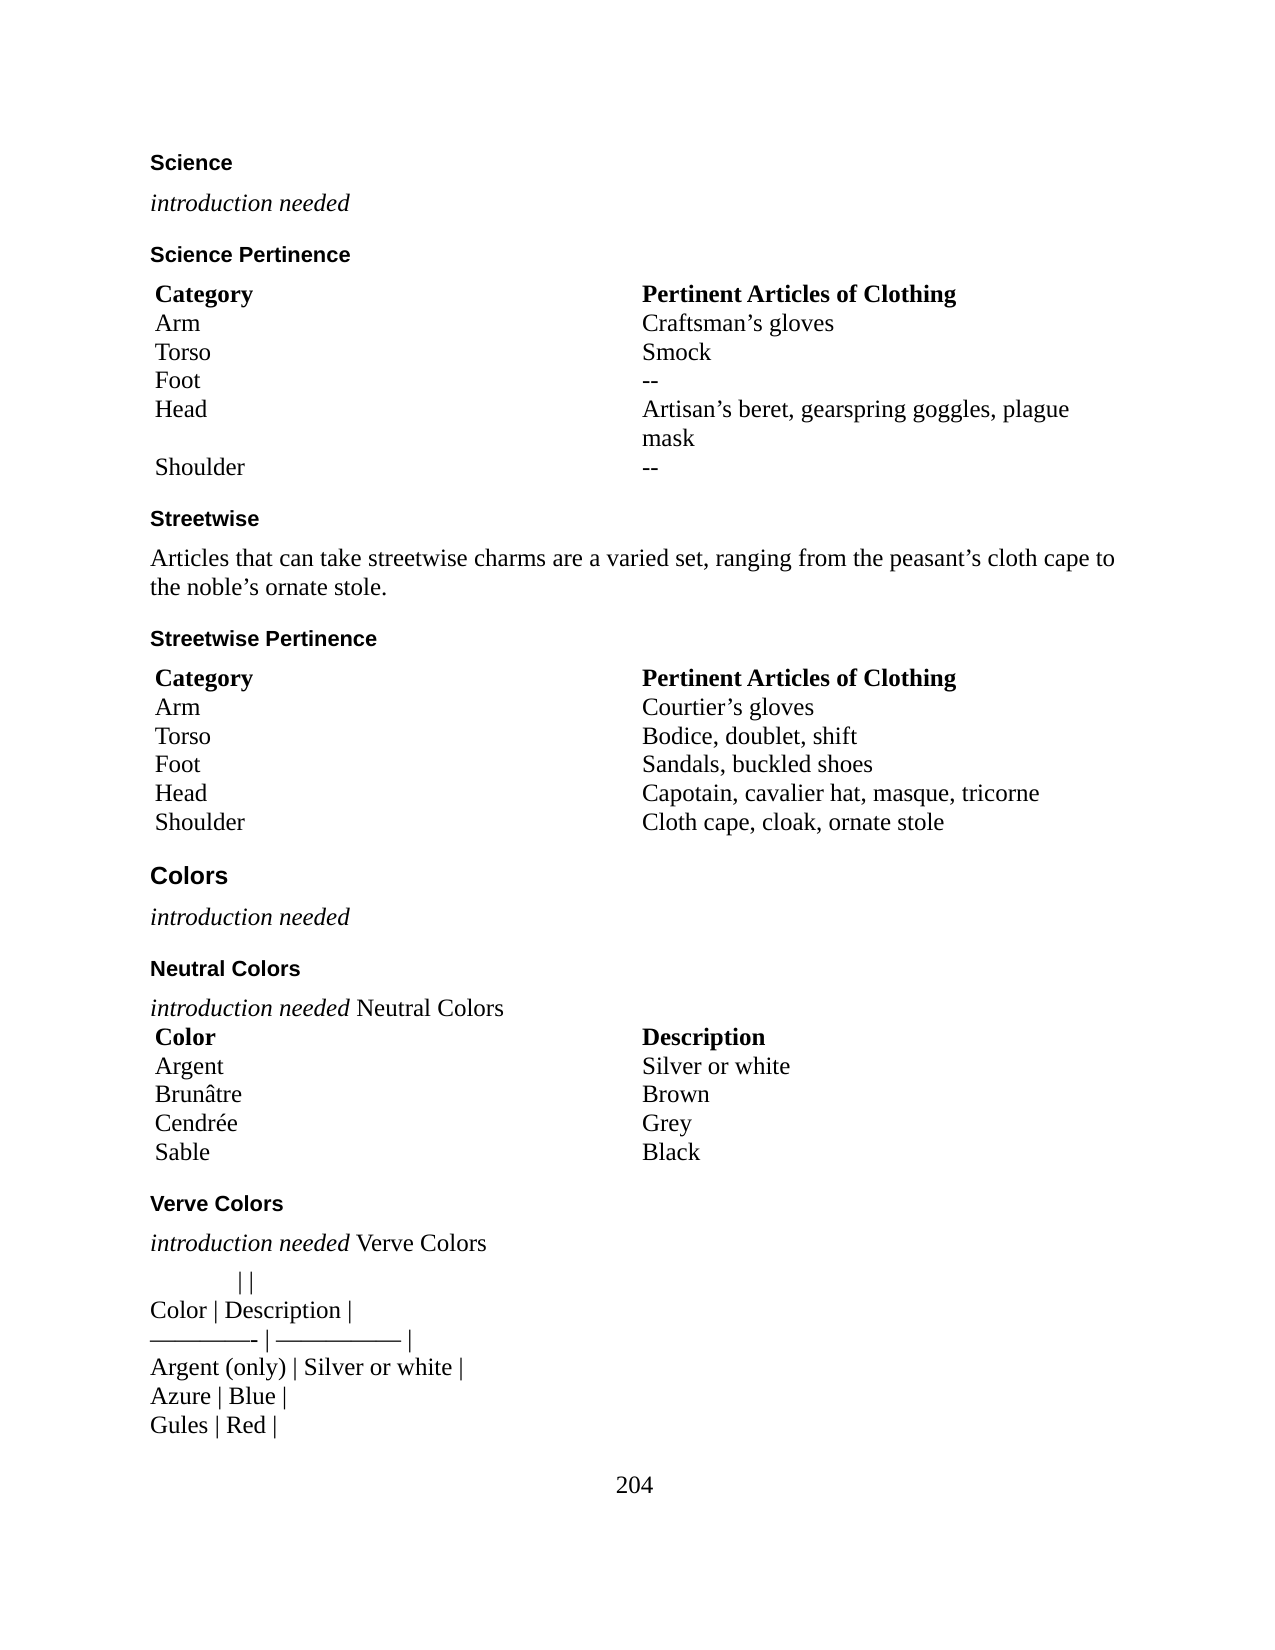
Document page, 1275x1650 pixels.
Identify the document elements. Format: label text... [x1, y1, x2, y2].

table_header Pertinent Articles of Clothing [638, 663, 1125, 692]
text introduction needed [150, 902, 1125, 931]
table_cell Smock [638, 337, 1125, 365]
subtitle Streetwise Pertinence [150, 626, 1125, 651]
table_cell Sandals, buckled shoes [638, 750, 1125, 778]
table_cell Bodice, doublet, shift [638, 721, 1125, 749]
table_header Category [150, 279, 637, 308]
table_cell Head [150, 778, 637, 807]
table_cell Torso [150, 337, 637, 365]
table_cell Shoulder [150, 452, 637, 480]
table_cell -- [638, 365, 1125, 394]
table_cell Arm [150, 308, 637, 337]
text introduction needed Neutral Colors [150, 993, 1125, 1022]
table_cell Silver or white [638, 1051, 1125, 1079]
table_cell Foot [150, 365, 637, 394]
subtitle Science Pertinence [150, 241, 1125, 267]
table_cell Brunâtre [150, 1080, 637, 1108]
table_header Description [638, 1022, 1125, 1051]
subtitle Colors [150, 861, 1125, 889]
text introduction needed [150, 188, 1125, 216]
table_header Category [150, 663, 637, 692]
text | | Color | Description | ————- | ————— | Argent (only) | Silver or white | Azure | Blue | Gules | Red | [150, 1266, 1125, 1439]
table_header Color [150, 1022, 637, 1051]
subtitle Neutral Colors [150, 956, 1125, 981]
table_cell -- [638, 452, 1125, 480]
table_cell Grey [638, 1108, 1125, 1137]
table_cell Torso [150, 721, 637, 749]
table_cell Head [150, 394, 637, 452]
table_header Pertinent Articles of Clothing [638, 279, 1125, 308]
table_cell Brown [638, 1080, 1125, 1108]
table_cell Arm [150, 692, 637, 721]
table_cell Cendrée [150, 1108, 637, 1137]
table_cell Capotain, cavalier hat, masque, tricorne [638, 778, 1125, 807]
table_cell Black [638, 1137, 1125, 1166]
table_cell Sable [150, 1137, 637, 1166]
text Articles that can take streetwise charms are a varied set, ranging from the peasant’s cloth cape to the noble’s ornate stole. [150, 543, 1125, 601]
table_cell Foot [150, 750, 637, 778]
table_cell Artisan’s beret, gearspring goggles, plague mask [638, 394, 1125, 452]
table_cell Craftsman’s gloves [638, 308, 1125, 337]
table_cell Argent [150, 1051, 637, 1079]
subtitle Streetwise [150, 505, 1125, 531]
table_cell Courtier’s gloves [638, 692, 1125, 721]
table_cell Cloth cape, cloak, ornate stole [638, 807, 1125, 836]
table_cell Shoulder [150, 807, 637, 836]
subtitle Science [150, 150, 1125, 175]
subtitle Verve Colors [150, 1191, 1125, 1216]
text introduction needed Verve Colors [150, 1228, 1125, 1257]
